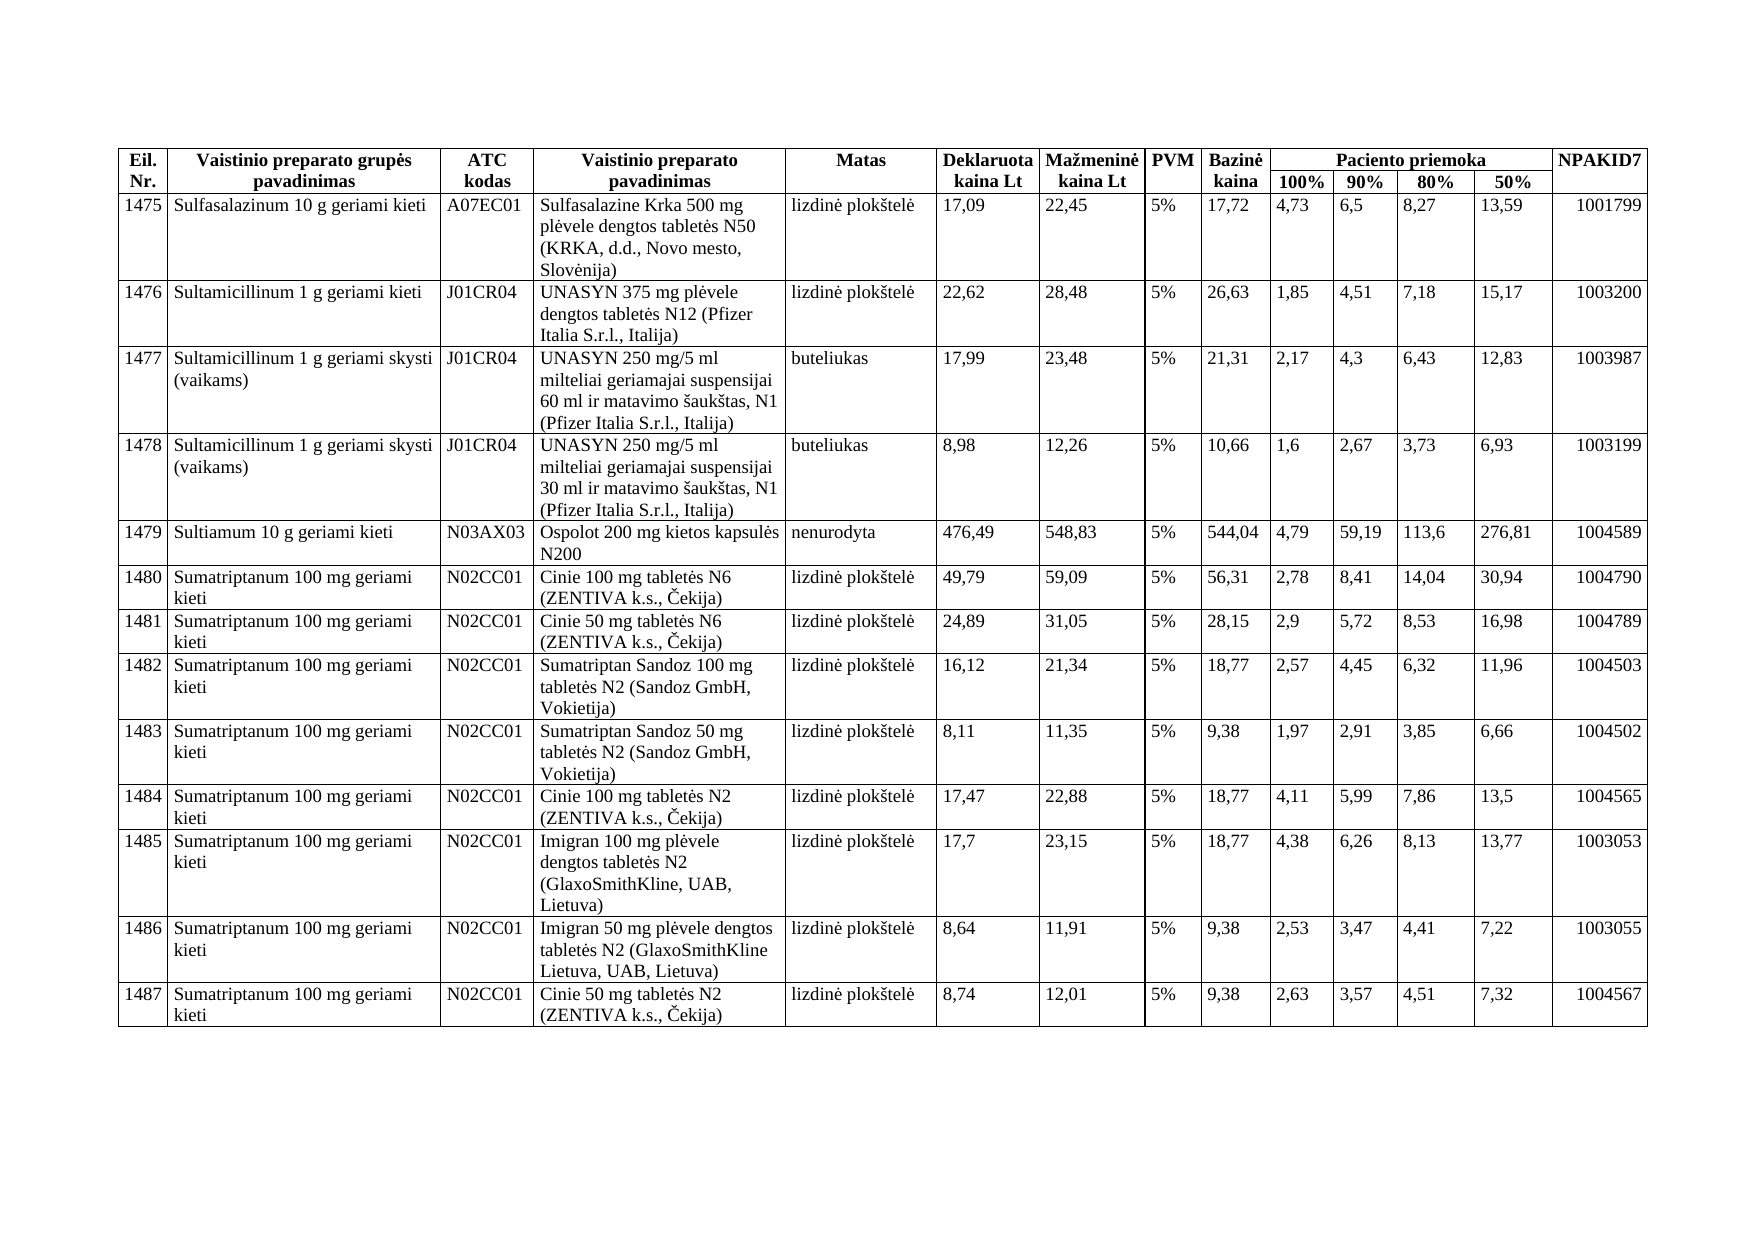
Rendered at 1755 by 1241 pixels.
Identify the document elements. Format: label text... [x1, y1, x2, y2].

table_cell 1004790 [1553, 566, 1647, 609]
table_cell 24,89 [937, 610, 1039, 653]
table_cell 6,32 [1398, 654, 1474, 719]
table_cell 16,12 [937, 654, 1039, 719]
table_cell 3,73 [1398, 434, 1474, 520]
table_cell N02CC01 [441, 610, 533, 653]
table_cell 6,26 [1334, 830, 1397, 916]
table_cell 28,15 [1202, 610, 1270, 653]
table_cell 22,62 [937, 281, 1039, 346]
table_cell 7,32 [1475, 983, 1552, 1026]
table_cell J01CR04 [441, 434, 533, 520]
table_cell 6,43 [1398, 347, 1474, 433]
table_cell 5% [1146, 830, 1201, 916]
table_cell 1004503 [1553, 654, 1647, 719]
table_cell Sultamicillinum 1 g geriami skysti (vaikams) [168, 347, 440, 433]
table_cell 8,74 [937, 983, 1039, 1026]
table_cell 18,77 [1202, 830, 1270, 916]
table_cell 21,31 [1202, 347, 1270, 433]
table_header Bazinė kaina Lt [1202, 149, 1270, 193]
table_cell 9,38 [1202, 720, 1270, 784]
table_cell lizdinė plokštelė [786, 720, 936, 784]
table_cell 5% [1146, 281, 1201, 346]
table_cell lizdinė plokštelė [786, 566, 936, 609]
table_cell 12,01 [1040, 983, 1144, 1026]
table_cell 2,9 [1271, 610, 1333, 653]
table_cell N02CC01 [441, 983, 533, 1026]
table_cell 56,31 [1202, 566, 1270, 609]
table_cell 6,5 [1334, 194, 1397, 280]
table_cell 4,38 [1271, 830, 1333, 916]
table_cell 1003053 [1553, 830, 1647, 916]
table_cell 22,88 [1040, 785, 1144, 828]
table_cell 4,41 [1398, 917, 1474, 982]
table_cell 7,18 [1398, 281, 1474, 346]
table_cell 16,98 [1475, 610, 1552, 653]
table_cell 8,13 [1398, 830, 1474, 916]
table_cell 5% [1146, 654, 1201, 719]
table_cell lizdinė plokštelė [786, 983, 936, 1026]
table_cell 1483 [119, 720, 167, 784]
table_cell 1486 [119, 917, 167, 982]
table_cell UNASYN 250 mg/5 ml milteliai geriamajai suspensijai 30 ml ir matavimo šaukštas, N1 (Pfizer Italia S.r.l., Italija) [534, 434, 785, 520]
table_cell 12,83 [1475, 347, 1552, 433]
table_cell 1477 [119, 347, 167, 433]
table_cell 1003055 [1553, 917, 1647, 982]
table_cell 1004589 [1553, 521, 1647, 564]
table_cell 9,38 [1202, 983, 1270, 1026]
table_cell Sumatriptanum 100 mg geriami kieti [168, 566, 440, 609]
table_cell A07EC01 [441, 194, 533, 280]
table_cell 1487 [119, 983, 167, 1026]
table_cell 1482 [119, 654, 167, 719]
table_cell Sultiamum 10 g geriami kieti [168, 521, 440, 564]
table_cell 5% [1146, 566, 1201, 609]
table_cell 1,85 [1271, 281, 1333, 346]
table_cell 11,91 [1040, 917, 1144, 982]
table_cell 476,49 [937, 521, 1039, 564]
table_cell 5% [1146, 194, 1201, 280]
table_header Vaistinio preparato grupės pavadinimas [168, 149, 440, 193]
table_cell 6,93 [1475, 434, 1552, 520]
table_cell lizdinė plokštelė [786, 785, 936, 828]
table_cell Cinie 50 mg tabletės N2 (ZENTIVA k.s., Čekija) [534, 983, 785, 1026]
table_cell 5% [1146, 521, 1201, 564]
table_cell 8,11 [937, 720, 1039, 784]
table_cell 1484 [119, 785, 167, 828]
table_cell 13,59 [1475, 194, 1552, 280]
table_cell N02CC01 [441, 830, 533, 916]
table_cell 1004567 [1553, 983, 1647, 1026]
table_cell N02CC01 [441, 785, 533, 828]
table_cell 548,83 [1040, 521, 1144, 564]
table_cell 4,79 [1271, 521, 1333, 564]
table_header Paciento priemoka [1271, 149, 1552, 170]
table_cell 4,11 [1271, 785, 1333, 828]
table_cell 17,72 [1202, 194, 1270, 280]
table_cell 5,99 [1334, 785, 1397, 828]
table_cell N02CC01 [441, 720, 533, 784]
table_cell 3,57 [1334, 983, 1397, 1026]
table_cell 17,99 [937, 347, 1039, 433]
table_cell lizdinė plokštelė [786, 917, 936, 982]
table_cell 1,97 [1271, 720, 1333, 784]
table_cell 14,04 [1398, 566, 1474, 609]
table_cell Cinie 100 mg tabletės N2 (ZENTIVA k.s., Čekija) [534, 785, 785, 828]
table_cell 59,09 [1040, 566, 1144, 609]
table_header Mažmeninė kaina Lt [1040, 149, 1144, 193]
table_cell 5% [1146, 720, 1201, 784]
table_cell 31,05 [1040, 610, 1144, 653]
table_cell 1478 [119, 434, 167, 520]
table_cell Sumatriptanum 100 mg geriami kieti [168, 610, 440, 653]
table_cell Sumatriptan Sandoz 100 mg tabletės N2 (Sandoz GmbH, Vokietija) [534, 654, 785, 719]
table_cell N02CC01 [441, 654, 533, 719]
table_cell Imigran 100 mg plėvele dengtos tabletės N2 (GlaxoSmithKline, UAB, Lietuva) [534, 830, 785, 916]
table_cell 276,81 [1475, 521, 1552, 564]
table_cell 1004565 [1553, 785, 1647, 828]
table_cell Sumatriptanum 100 mg geriami kieti [168, 983, 440, 1026]
table_cell 11,35 [1040, 720, 1144, 784]
table_cell 1001799 [1553, 194, 1647, 280]
table_cell 6,66 [1475, 720, 1552, 784]
table_cell Sumatriptan Sandoz 50 mg tabletės N2 (Sandoz GmbH, Vokietija) [534, 720, 785, 784]
table_cell 2,57 [1271, 654, 1333, 719]
table_cell Sumatriptanum 100 mg geriami kieti [168, 785, 440, 828]
table_cell 4,3 [1334, 347, 1397, 433]
table_cell 10,66 [1202, 434, 1270, 520]
table_cell 23,15 [1040, 830, 1144, 916]
table_cell J01CR04 [441, 281, 533, 346]
table_cell N02CC01 [441, 566, 533, 609]
table_cell 30,94 [1475, 566, 1552, 609]
table_cell 7,22 [1475, 917, 1552, 982]
table_cell nenurodyta [786, 521, 936, 564]
table_cell Imigran 50 mg plėvele dengtos tabletės N2 (GlaxoSmithKline Lietuva, UAB, Lietuva) [534, 917, 785, 982]
table_cell UNASYN 250 mg/5 ml milteliai geriamajai suspensijai 60 ml ir matavimo šaukštas, N1 (Pfizer Italia S.r.l., Italija) [534, 347, 785, 433]
table_cell UNASYN 375 mg plėvele dengtos tabletės N12 (Pfizer Italia S.r.l., Italija) [534, 281, 785, 346]
table_cell 100% [1271, 171, 1333, 193]
table_cell 8,41 [1334, 566, 1397, 609]
table_cell 1003987 [1553, 347, 1647, 433]
table_cell 7,86 [1398, 785, 1474, 828]
table_cell 5% [1146, 610, 1201, 653]
table_cell 2,63 [1271, 983, 1333, 1026]
table_cell 4,73 [1271, 194, 1333, 280]
table_cell N03AX03 [441, 521, 533, 564]
table_cell Cinie 100 mg tabletės N6 (ZENTIVA k.s., Čekija) [534, 566, 785, 609]
table_cell 1475 [119, 194, 167, 280]
table_cell 5,72 [1334, 610, 1397, 653]
table_cell lizdinė plokštelė [786, 194, 936, 280]
table_cell 13,5 [1475, 785, 1552, 828]
table_cell 4,51 [1398, 983, 1474, 1026]
table_header NPAKID7 [1553, 149, 1647, 193]
table_cell 17,09 [937, 194, 1039, 280]
table_cell Sumatriptanum 100 mg geriami kieti [168, 720, 440, 784]
table_cell 5% [1146, 434, 1201, 520]
table_cell 50% [1475, 171, 1552, 193]
table_cell 2,91 [1334, 720, 1397, 784]
table_cell Ospolot 200 mg kietos kapsulės N200 [534, 521, 785, 564]
table_cell 59,19 [1334, 521, 1397, 564]
table_cell 4,51 [1334, 281, 1397, 346]
table_cell 2,53 [1271, 917, 1333, 982]
table_cell 18,77 [1202, 654, 1270, 719]
table_cell J01CR04 [441, 347, 533, 433]
table_cell 1,6 [1271, 434, 1333, 520]
table_cell Sumatriptanum 100 mg geriami kieti [168, 830, 440, 916]
table_cell lizdinė plokštelė [786, 281, 936, 346]
table_cell Sulfasalazinum 10 g geriami kieti [168, 194, 440, 280]
table_cell 2,78 [1271, 566, 1333, 609]
table_cell lizdinė plokštelė [786, 610, 936, 653]
table_cell 1004789 [1553, 610, 1647, 653]
table_cell 90% [1334, 171, 1397, 193]
table_cell 49,79 [937, 566, 1039, 609]
table_cell 80% [1398, 171, 1474, 193]
table_cell 1480 [119, 566, 167, 609]
table_cell 8,64 [937, 917, 1039, 982]
table_cell 8,53 [1398, 610, 1474, 653]
table_cell 17,47 [937, 785, 1039, 828]
table_cell Sulfasalazine Krka 500 mg plėvele dengtos tabletės N50 (KRKA, d.d., Novo mesto, Slovėnija) [534, 194, 785, 280]
table_cell 1004502 [1553, 720, 1647, 784]
table_cell buteliukas [786, 347, 936, 433]
table_cell 22,45 [1040, 194, 1144, 280]
table_cell lizdinė plokštelė [786, 654, 936, 719]
table_cell 3,85 [1398, 720, 1474, 784]
table_cell 4,45 [1334, 654, 1397, 719]
table_cell 1481 [119, 610, 167, 653]
table_cell 13,77 [1475, 830, 1552, 916]
table_cell Sultamicillinum 1 g geriami skysti (vaikams) [168, 434, 440, 520]
table_cell Cinie 50 mg tabletės N6 (ZENTIVA k.s., Čekija) [534, 610, 785, 653]
table_cell 1003199 [1553, 434, 1647, 520]
table_cell 28,48 [1040, 281, 1144, 346]
table_cell 9,38 [1202, 917, 1270, 982]
table_header Eil. Nr. [119, 149, 167, 193]
table_cell 26,63 [1202, 281, 1270, 346]
table_cell 5% [1146, 347, 1201, 433]
table_cell 11,96 [1475, 654, 1552, 719]
table_header Deklaruota kaina Lt [937, 149, 1039, 193]
table_cell Sumatriptanum 100 mg geriami kieti [168, 917, 440, 982]
table_header PVM [1146, 149, 1201, 193]
table_cell 2,67 [1334, 434, 1397, 520]
table_cell 12,26 [1040, 434, 1144, 520]
table_header Vaistinio preparato pavadinimas [534, 149, 785, 193]
table_cell 544,04 [1202, 521, 1270, 564]
table_cell 23,48 [1040, 347, 1144, 433]
table_cell Sumatriptanum 100 mg geriami kieti [168, 654, 440, 719]
table_cell 1479 [119, 521, 167, 564]
table_cell 8,98 [937, 434, 1039, 520]
table_cell 8,27 [1398, 194, 1474, 280]
table_cell 5% [1146, 785, 1201, 828]
table_cell 15,17 [1475, 281, 1552, 346]
table_cell lizdinė plokštelė [786, 830, 936, 916]
table_cell 17,7 [937, 830, 1039, 916]
table_cell 3,47 [1334, 917, 1397, 982]
table_cell 5% [1146, 983, 1201, 1026]
table_cell 2,17 [1271, 347, 1333, 433]
table_cell 1476 [119, 281, 167, 346]
table_header Matas [786, 149, 936, 193]
table_cell Sultamicillinum 1 g geriami kieti [168, 281, 440, 346]
table_header ATC kodas [441, 149, 533, 193]
table_cell 5% [1146, 917, 1201, 982]
table_cell N02CC01 [441, 917, 533, 982]
table_cell 18,77 [1202, 785, 1270, 828]
table_cell 21,34 [1040, 654, 1144, 719]
table_cell 1003200 [1553, 281, 1647, 346]
table_cell buteliukas [786, 434, 936, 520]
table_cell 1485 [119, 830, 167, 916]
table_cell 113,6 [1398, 521, 1474, 564]
